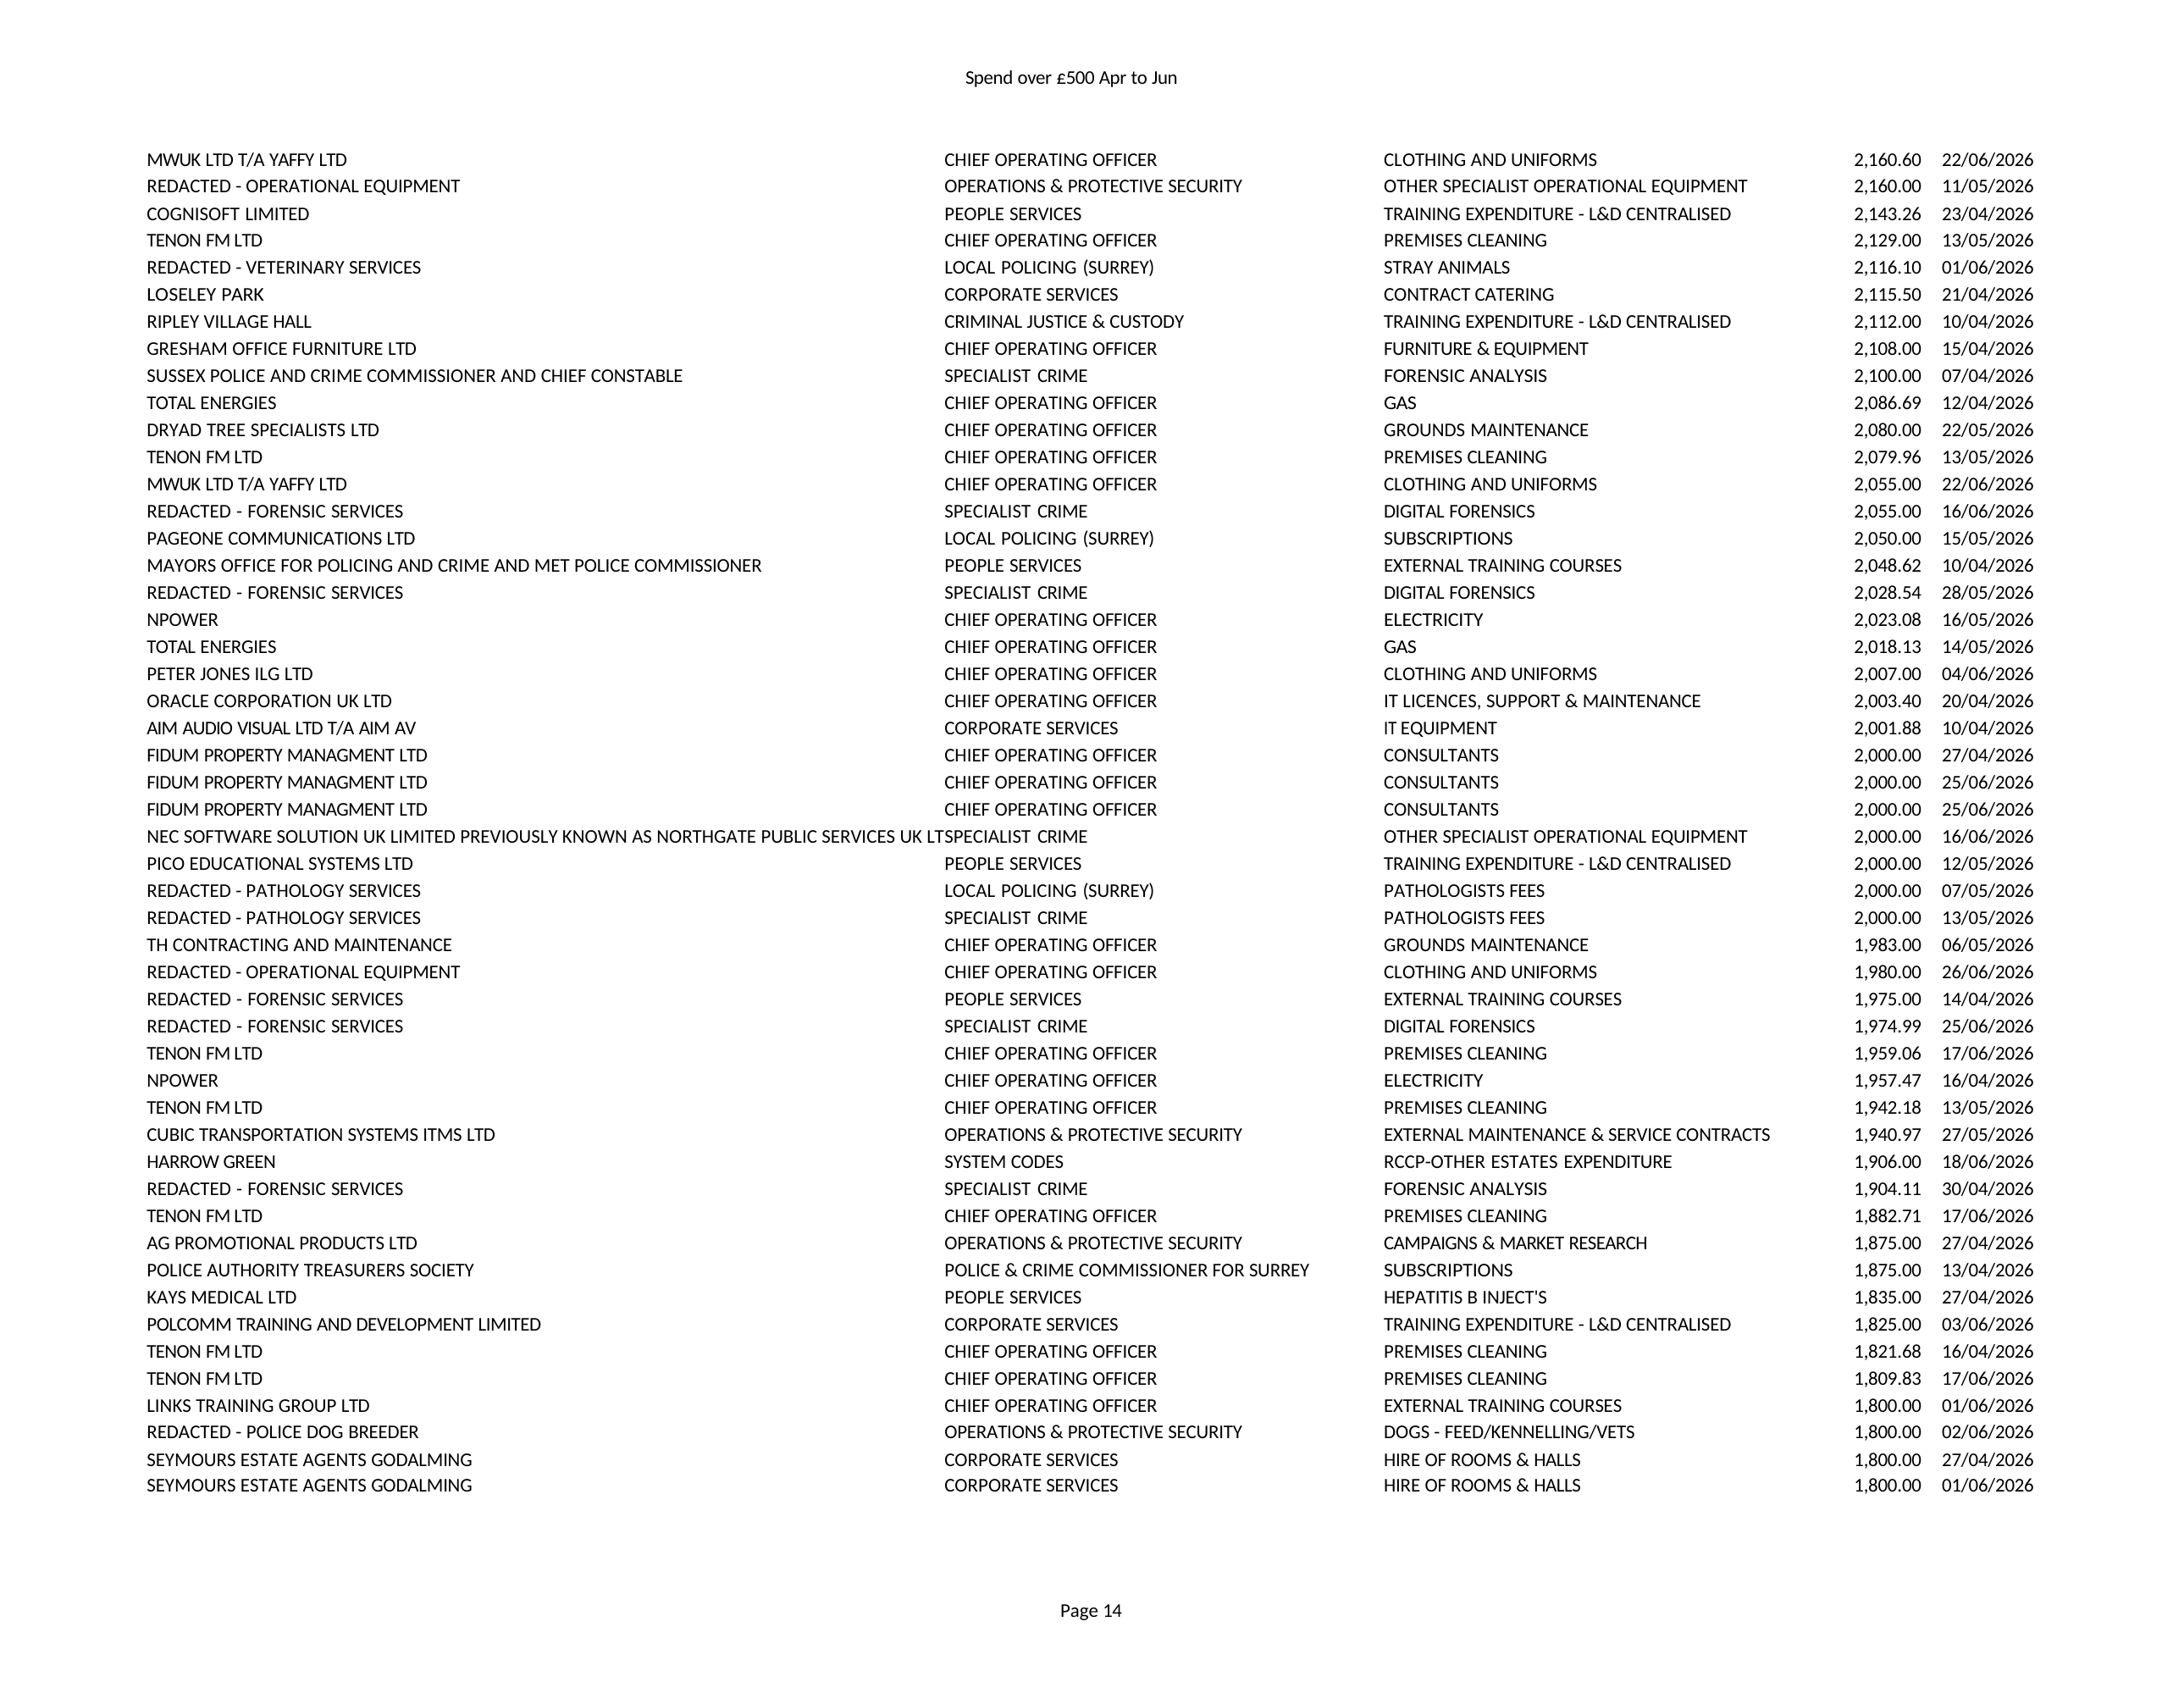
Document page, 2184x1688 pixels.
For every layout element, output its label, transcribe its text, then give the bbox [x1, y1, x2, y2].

table_cell 2,160.00 [1793, 173, 1930, 200]
table_cell GROUNDS MAINTENANCE [1380, 931, 1793, 958]
table_cell CHIEF OPERATING OFFICER [940, 634, 1380, 660]
table_cell SPECIALIST CRIME [940, 822, 1380, 850]
table_cell PREMISES CLEANING [1380, 1093, 1793, 1121]
table_cell 20/04/2026 [1930, 687, 2043, 714]
table_cell 27/04/2026 [1930, 1283, 2043, 1310]
table_cell OTHER SPECIALIST OPERATIONAL EQUIPMENT [1380, 822, 1793, 850]
table_cell PEOPLE SERVICES [940, 1283, 1380, 1310]
table_cell 07/04/2026 [1930, 363, 2043, 390]
table_cell CHIEF OPERATING OFFICER [940, 1337, 1380, 1364]
table_cell 22/06/2026 [1930, 471, 2043, 498]
table_cell 17/06/2026 [1930, 1364, 2043, 1392]
table_cell CLOTHING AND UNIFORMS [1380, 471, 1793, 498]
table_cell PREMISES CLEANING [1380, 1337, 1793, 1364]
table_cell 16/06/2026 [1930, 498, 2043, 524]
table_cell SPECIALIST CRIME [940, 363, 1380, 390]
table_cell REDACTED - PATHOLOGY SERVICES [141, 877, 940, 904]
table_cell CHIEF OPERATING OFFICER [940, 471, 1380, 498]
table_cell 1,974.99 [1793, 1012, 1930, 1039]
table_cell COGNISOFT LIMITED [141, 200, 940, 227]
table_cell CHIEF OPERATING OFFICER [940, 661, 1380, 687]
table_cell REDACTED - OPERATIONAL EQUIPMENT [141, 958, 940, 985]
table_cell CONSULTANTS [1380, 769, 1793, 795]
table_cell REDACTED - VETERINARY SERVICES [141, 254, 940, 281]
table_cell CUBIC TRANSPORTATION SYSTEMS ITMS LTD [141, 1121, 940, 1148]
table_cell 15/04/2026 [1930, 335, 2043, 363]
table_cell CLOTHING AND UNIFORMS [1380, 661, 1793, 687]
table_cell TENON FM LTD [141, 1039, 940, 1066]
table_cell OPERATIONS & PROTECTIVE SECURITY [940, 1121, 1380, 1148]
table_cell 30/04/2026 [1930, 1175, 2043, 1202]
table_cell HIRE OF ROOMS & HALLS [1380, 1446, 1793, 1473]
table_cell 21/04/2026 [1930, 281, 2043, 308]
table_cell 16/06/2026 [1930, 822, 2043, 850]
table_cell SYSTEM CODES [940, 1148, 1380, 1175]
table_cell SUSSEX POLICE AND CRIME COMMISSIONER AND CHIEF CONSTABLE [141, 363, 940, 390]
table_cell SEYMOURS ESTATE AGENTS GODALMING [141, 1473, 940, 1498]
table_cell CHIEF OPERATING OFFICER [940, 741, 1380, 768]
table_cell CAMPAIGNS & MARKET RESEARCH [1380, 1229, 1793, 1256]
table_cell CHIEF OPERATING OFFICER [940, 769, 1380, 795]
table_cell REDACTED - FORENSIC SERVICES [141, 1012, 940, 1039]
table_cell DIGITAL FORENSICS [1380, 579, 1793, 606]
table_cell 1,882.71 [1793, 1202, 1930, 1229]
table_cell PREMISES CLEANING [1380, 227, 1793, 254]
table_cell 1,809.83 [1793, 1364, 1930, 1392]
table_cell 22/05/2026 [1930, 417, 2043, 444]
table_cell AG PROMOTIONAL PRODUCTS LTD [141, 1229, 940, 1256]
table_cell 1,800.00 [1793, 1419, 1930, 1446]
table_cell REDACTED - FORENSIC SERVICES [141, 498, 940, 524]
table_cell CORPORATE SERVICES [940, 1473, 1380, 1498]
table_cell 17/06/2026 [1930, 1039, 2043, 1066]
table_cell TOTAL ENERGIES [141, 634, 940, 660]
table_cell 27/04/2026 [1930, 741, 2043, 768]
table_cell LINKS TRAINING GROUP LTD [141, 1392, 940, 1419]
table_cell 2,080.00 [1793, 417, 1930, 444]
table_cell CORPORATE SERVICES [940, 715, 1380, 741]
table_cell LOCAL POLICING (SURREY) [940, 525, 1380, 552]
table_cell 2,048.62 [1793, 552, 1930, 578]
table_cell 22/06/2026 [1930, 147, 2043, 173]
table_cell POLICE & CRIME COMMISSIONER FOR SURREY [940, 1256, 1380, 1283]
table_cell RIPLEY VILLAGE HALL [141, 308, 940, 335]
table_cell CHIEF OPERATING OFFICER [940, 417, 1380, 444]
table_cell CHIEF OPERATING OFFICER [940, 1392, 1380, 1419]
table_cell LOSELEY PARK [141, 281, 940, 308]
table_cell 2,000.00 [1793, 877, 1930, 904]
table_cell FORENSIC ANALYSIS [1380, 363, 1793, 390]
table_cell 16/04/2026 [1930, 1066, 2043, 1093]
table_cell 03/06/2026 [1930, 1310, 2043, 1337]
table_cell PEOPLE SERVICES [940, 200, 1380, 227]
table_cell 15/05/2026 [1930, 525, 2043, 552]
table_cell POLICE AUTHORITY TREASURERS SOCIETY [141, 1256, 940, 1283]
table_cell EXTERNAL TRAINING COURSES [1380, 985, 1793, 1012]
table_cell 1,980.00 [1793, 958, 1930, 985]
table_cell TENON FM LTD [141, 1093, 940, 1121]
table_cell PREMISES CLEANING [1380, 1364, 1793, 1392]
table_cell NPOWER [141, 1066, 940, 1093]
table_cell 27/04/2026 [1930, 1229, 2043, 1256]
table_cell 26/06/2026 [1930, 958, 2043, 985]
table_cell 1,959.06 [1793, 1039, 1930, 1066]
table_cell 2,001.88 [1793, 715, 1930, 741]
table_cell 2,000.00 [1793, 904, 1930, 931]
table_cell PETER JONES ILG LTD [141, 661, 940, 687]
table_cell CHIEF OPERATING OFFICER [940, 1093, 1380, 1121]
table_cell DRYAD TREE SPECIALISTS LTD [141, 417, 940, 444]
table_cell CHIEF OPERATING OFFICER [940, 1364, 1380, 1392]
table_cell CHIEF OPERATING OFFICER [940, 958, 1380, 985]
table_cell 2,116.10 [1793, 254, 1930, 281]
table_cell 2,000.00 [1793, 741, 1930, 768]
table_cell DIGITAL FORENSICS [1380, 498, 1793, 524]
table_cell TH CONTRACTING AND MAINTENANCE [141, 931, 940, 958]
table_cell PREMISES CLEANING [1380, 1039, 1793, 1066]
table_cell SEYMOURS ESTATE AGENTS GODALMING [141, 1446, 940, 1473]
table_cell REDACTED - FORENSIC SERVICES [141, 1175, 940, 1202]
table_cell 13/04/2026 [1930, 1256, 2043, 1283]
table_cell FORENSIC ANALYSIS [1380, 1175, 1793, 1202]
table_cell 10/04/2026 [1930, 552, 2043, 578]
table_cell IT EQUIPMENT [1380, 715, 1793, 741]
table_cell TRAINING EXPENDITURE - L&D CENTRALISED [1380, 308, 1793, 335]
table_cell 1,800.00 [1793, 1473, 1930, 1498]
table_cell 2,108.00 [1793, 335, 1930, 363]
table_cell TRAINING EXPENDITURE - L&D CENTRALISED [1380, 200, 1793, 227]
table_cell CORPORATE SERVICES [940, 1446, 1380, 1473]
table_cell MWUK LTD T/A YAFFY LTD [141, 471, 940, 498]
table_cell SUBSCRIPTIONS [1380, 1256, 1793, 1283]
table_cell POLCOMM TRAINING AND DEVELOPMENT LIMITED [141, 1310, 940, 1337]
table_cell TENON FM LTD [141, 444, 940, 471]
table_cell 1,957.47 [1793, 1066, 1930, 1093]
table_cell CHIEF OPERATING OFFICER [940, 444, 1380, 471]
table_cell 2,055.00 [1793, 471, 1930, 498]
table_cell PATHOLOGISTS FEES [1380, 877, 1793, 904]
table_cell PEOPLE SERVICES [940, 985, 1380, 1012]
table_cell EXTERNAL MAINTENANCE & SERVICE CONTRACTS [1380, 1121, 1793, 1148]
table_cell 2,050.00 [1793, 525, 1930, 552]
table_cell CHIEF OPERATING OFFICER [940, 687, 1380, 714]
table_cell 04/06/2026 [1930, 661, 2043, 687]
table_cell 14/05/2026 [1930, 634, 2043, 660]
table_cell FIDUM PROPERTY MANAGMENT LTD [141, 769, 940, 795]
table_cell SPECIALIST CRIME [940, 579, 1380, 606]
table_cell FIDUM PROPERTY MANAGMENT LTD [141, 795, 940, 822]
table_cell 23/04/2026 [1930, 200, 2043, 227]
table_cell IT LICENCES, SUPPORT & MAINTENANCE [1380, 687, 1793, 714]
table_cell TRAINING EXPENDITURE - L&D CENTRALISED [1380, 850, 1793, 877]
table_cell 13/05/2026 [1930, 227, 2043, 254]
table_cell TENON FM LTD [141, 1202, 940, 1229]
table_cell DOGS - FEED/KENNELLING/VETS [1380, 1419, 1793, 1446]
table_cell 1,800.00 [1793, 1446, 1930, 1473]
table_cell 25/06/2026 [1930, 769, 2043, 795]
table_cell CHIEF OPERATING OFFICER [940, 227, 1380, 254]
table_cell ORACLE CORPORATION UK LTD [141, 687, 940, 714]
table_cell 1,906.00 [1793, 1148, 1930, 1175]
table_cell 2,160.60 [1793, 147, 1930, 173]
table_cell CLOTHING AND UNIFORMS [1380, 958, 1793, 985]
table_cell 1,983.00 [1793, 931, 1930, 958]
table_cell CHIEF OPERATING OFFICER [940, 1039, 1380, 1066]
table_cell FURNITURE & EQUIPMENT [1380, 335, 1793, 363]
table_cell 28/05/2026 [1930, 579, 2043, 606]
table_cell 2,115.50 [1793, 281, 1930, 308]
table_cell 2,023.08 [1793, 606, 1930, 633]
table_cell 2,028.54 [1793, 579, 1930, 606]
table_cell 16/04/2026 [1930, 1337, 2043, 1364]
table_cell GAS [1380, 634, 1793, 660]
table_cell TENON FM LTD [141, 1337, 940, 1364]
table_cell KAYS MEDICAL LTD [141, 1283, 940, 1310]
table_cell CRIMINAL JUSTICE & CUSTODY [940, 308, 1380, 335]
table_cell 13/05/2026 [1930, 1093, 2043, 1121]
table_cell STRAY ANIMALS [1380, 254, 1793, 281]
table_cell CHIEF OPERATING OFFICER [940, 147, 1380, 173]
table_cell CORPORATE SERVICES [940, 281, 1380, 308]
table_cell 12/04/2026 [1930, 390, 2043, 417]
table_cell 25/06/2026 [1930, 795, 2043, 822]
table_cell CHIEF OPERATING OFFICER [940, 931, 1380, 958]
table_cell PEOPLE SERVICES [940, 850, 1380, 877]
table_cell AIM AUDIO VISUAL LTD T/A AIM AV [141, 715, 940, 741]
table_cell CLOTHING AND UNIFORMS [1380, 147, 1793, 173]
table_cell SUBSCRIPTIONS [1380, 525, 1793, 552]
table_cell CORPORATE SERVICES [940, 1310, 1380, 1337]
table_cell SPECIALIST CRIME [940, 1012, 1380, 1039]
table_cell NEC SOFTWARE SOLUTION UK LIMITED PREVIOUSLY KNOWN AS NORTHGATE PUBLIC SERVICES UK LT [141, 822, 940, 850]
table_cell 1,800.00 [1793, 1392, 1930, 1419]
table_cell LOCAL POLICING (SURREY) [940, 254, 1380, 281]
table_cell 2,100.00 [1793, 363, 1930, 390]
table_cell TENON FM LTD [141, 1364, 940, 1392]
table_cell CHIEF OPERATING OFFICER [940, 390, 1380, 417]
table_cell 2,000.00 [1793, 769, 1930, 795]
table_cell PREMISES CLEANING [1380, 444, 1793, 471]
table_cell 13/05/2026 [1930, 904, 2043, 931]
table_cell REDACTED - FORENSIC SERVICES [141, 579, 940, 606]
table_cell GROUNDS MAINTENANCE [1380, 417, 1793, 444]
table_cell 12/05/2026 [1930, 850, 2043, 877]
table_cell REDACTED - POLICE DOG BREEDER [141, 1419, 940, 1446]
table_cell SPECIALIST CRIME [940, 1175, 1380, 1202]
table_cell 07/05/2026 [1930, 877, 2043, 904]
table_cell OTHER SPECIALIST OPERATIONAL EQUIPMENT [1380, 173, 1793, 200]
table_cell PEOPLE SERVICES [940, 552, 1380, 578]
table_cell CHIEF OPERATING OFFICER [940, 1202, 1380, 1229]
table_cell 1,835.00 [1793, 1283, 1930, 1310]
table_cell DIGITAL FORENSICS [1380, 1012, 1793, 1039]
table_cell 25/06/2026 [1930, 1012, 2043, 1039]
table_cell 2,018.13 [1793, 634, 1930, 660]
table_cell 01/06/2026 [1930, 1473, 2043, 1498]
table_cell TOTAL ENERGIES [141, 390, 940, 417]
table_cell 2,003.40 [1793, 687, 1930, 714]
table_cell REDACTED - PATHOLOGY SERVICES [141, 904, 940, 931]
table_cell RCCP-OTHER ESTATES EXPENDITURE [1380, 1148, 1793, 1175]
table_cell GAS [1380, 390, 1793, 417]
table_cell 10/04/2026 [1930, 715, 2043, 741]
table_cell PICO EDUCATIONAL SYSTEMS LTD [141, 850, 940, 877]
table_cell HARROW GREEN [141, 1148, 940, 1175]
table_cell 14/04/2026 [1930, 985, 2043, 1012]
table_cell CHIEF OPERATING OFFICER [940, 795, 1380, 822]
table_cell MWUK LTD T/A YAFFY LTD [141, 147, 940, 173]
table_cell TENON FM LTD [141, 227, 940, 254]
table_cell 2,000.00 [1793, 795, 1930, 822]
table_cell 1,821.68 [1793, 1337, 1930, 1364]
table_cell PAGEONE COMMUNICATIONS LTD [141, 525, 940, 552]
table_cell 27/05/2026 [1930, 1121, 2043, 1148]
table_cell 18/06/2026 [1930, 1148, 2043, 1175]
table_cell 01/06/2026 [1930, 1392, 2043, 1419]
table_cell 02/06/2026 [1930, 1419, 2043, 1446]
table_cell OPERATIONS & PROTECTIVE SECURITY [940, 1229, 1380, 1256]
table_cell 2,055.00 [1793, 498, 1930, 524]
table_cell 1,825.00 [1793, 1310, 1930, 1337]
table_cell ELECTRICITY [1380, 606, 1793, 633]
table_cell 27/04/2026 [1930, 1446, 2043, 1473]
table_cell CHIEF OPERATING OFFICER [940, 1066, 1380, 1093]
table_cell 2,086.69 [1793, 390, 1930, 417]
table_cell CONSULTANTS [1380, 795, 1793, 822]
table_cell EXTERNAL TRAINING COURSES [1380, 552, 1793, 578]
table_cell 2,112.00 [1793, 308, 1930, 335]
table_cell PREMISES CLEANING [1380, 1202, 1793, 1229]
table_cell SPECIALIST CRIME [940, 904, 1380, 931]
table_cell CHIEF OPERATING OFFICER [940, 606, 1380, 633]
table_cell HIRE OF ROOMS & HALLS [1380, 1473, 1793, 1498]
table_cell 1,904.11 [1793, 1175, 1930, 1202]
table_cell FIDUM PROPERTY MANAGMENT LTD [141, 741, 940, 768]
table_cell 11/05/2026 [1930, 173, 2043, 200]
table_cell 16/05/2026 [1930, 606, 2043, 633]
table_cell LOCAL POLICING (SURREY) [940, 877, 1380, 904]
table_cell ELECTRICITY [1380, 1066, 1793, 1093]
table_cell OPERATIONS & PROTECTIVE SECURITY [940, 173, 1380, 200]
table_cell GRESHAM OFFICE FURNITURE LTD [141, 335, 940, 363]
table_cell 10/04/2026 [1930, 308, 2043, 335]
table_cell TRAINING EXPENDITURE - L&D CENTRALISED [1380, 1310, 1793, 1337]
table_cell 1,875.00 [1793, 1229, 1930, 1256]
table_cell NPOWER [141, 606, 940, 633]
table_cell 2,079.96 [1793, 444, 1930, 471]
table_cell REDACTED - OPERATIONAL EQUIPMENT [141, 173, 940, 200]
table_cell 2,143.26 [1793, 200, 1930, 227]
table_cell 17/06/2026 [1930, 1202, 2043, 1229]
table_cell 1,940.97 [1793, 1121, 1930, 1148]
table_cell MAYORS OFFICE FOR POLICING AND CRIME AND MET POLICE COMMISSIONER [141, 552, 940, 578]
table_cell 13/05/2026 [1930, 444, 2043, 471]
table_cell 2,007.00 [1793, 661, 1930, 687]
table_cell OPERATIONS & PROTECTIVE SECURITY [940, 1419, 1380, 1446]
table_cell 2,000.00 [1793, 822, 1930, 850]
table_cell CONSULTANTS [1380, 741, 1793, 768]
table_cell CHIEF OPERATING OFFICER [940, 335, 1380, 363]
table_cell REDACTED - FORENSIC SERVICES [141, 985, 940, 1012]
table_cell SPECIALIST CRIME [940, 498, 1380, 524]
table_cell 01/06/2026 [1930, 254, 2043, 281]
table_cell 06/05/2026 [1930, 931, 2043, 958]
table_cell EXTERNAL TRAINING COURSES [1380, 1392, 1793, 1419]
table_cell 1,875.00 [1793, 1256, 1930, 1283]
table_cell HEPATITIS B INJECT'S [1380, 1283, 1793, 1310]
table_cell PATHOLOGISTS FEES [1380, 904, 1793, 931]
table_cell CONTRACT CATERING [1380, 281, 1793, 308]
table_cell 1,942.18 [1793, 1093, 1930, 1121]
table_cell 1,975.00 [1793, 985, 1930, 1012]
table_cell 2,129.00 [1793, 227, 1930, 254]
table_cell 2,000.00 [1793, 850, 1930, 877]
